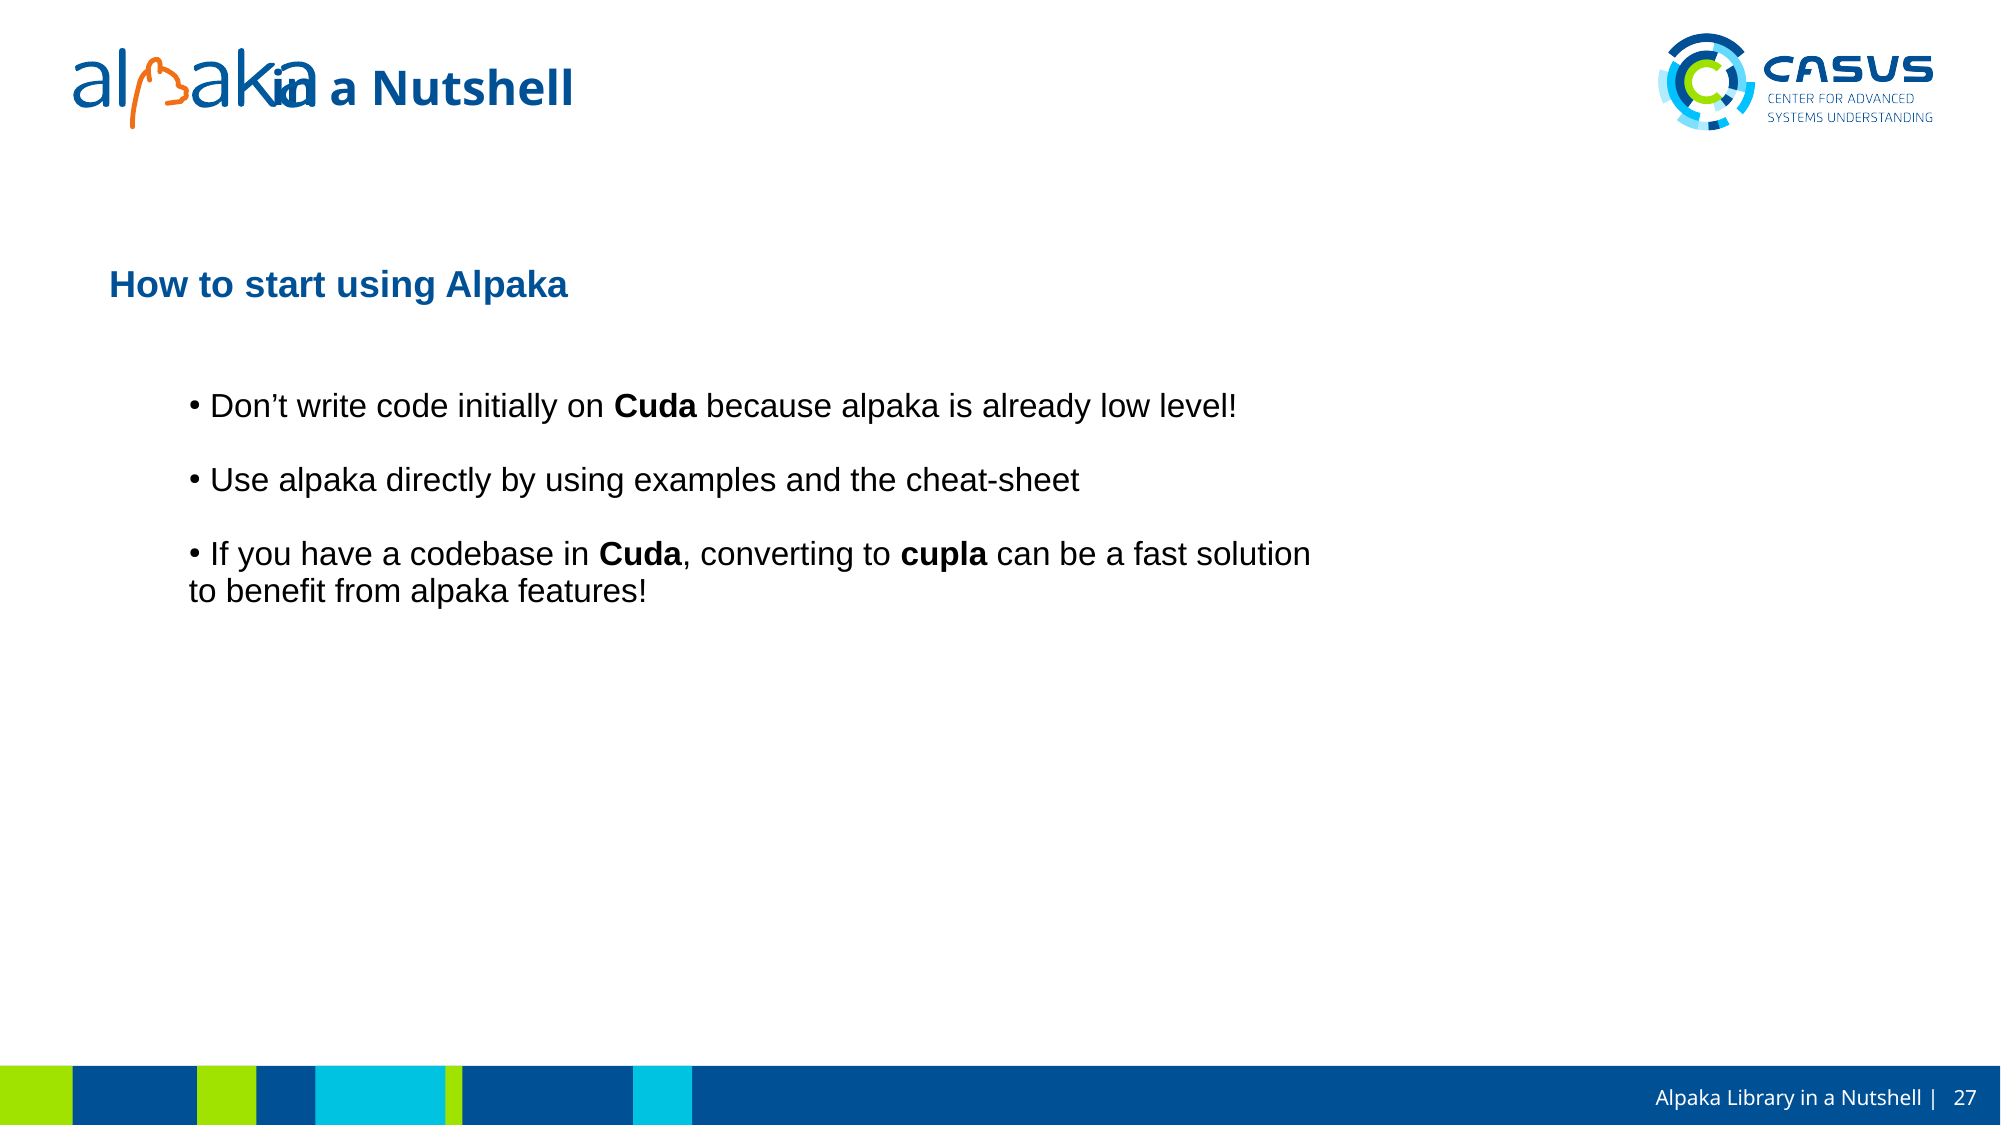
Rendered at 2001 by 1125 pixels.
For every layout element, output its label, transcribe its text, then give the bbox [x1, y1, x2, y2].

list Don’t write code initially on Cuda because alpaka is already low level! Use alpaka directly by using examples and the cheat-sheet If you have a codebase in Cuda, converting to cupla can be a fast solution to benefit from alpaka features! [188, 271, 1323, 934]
picture [1658, 33, 1933, 131]
title in a Nutshell [317, 53, 709, 122]
picture [72, 47, 317, 130]
text_box How to start using Alpaka [94, 256, 745, 355]
